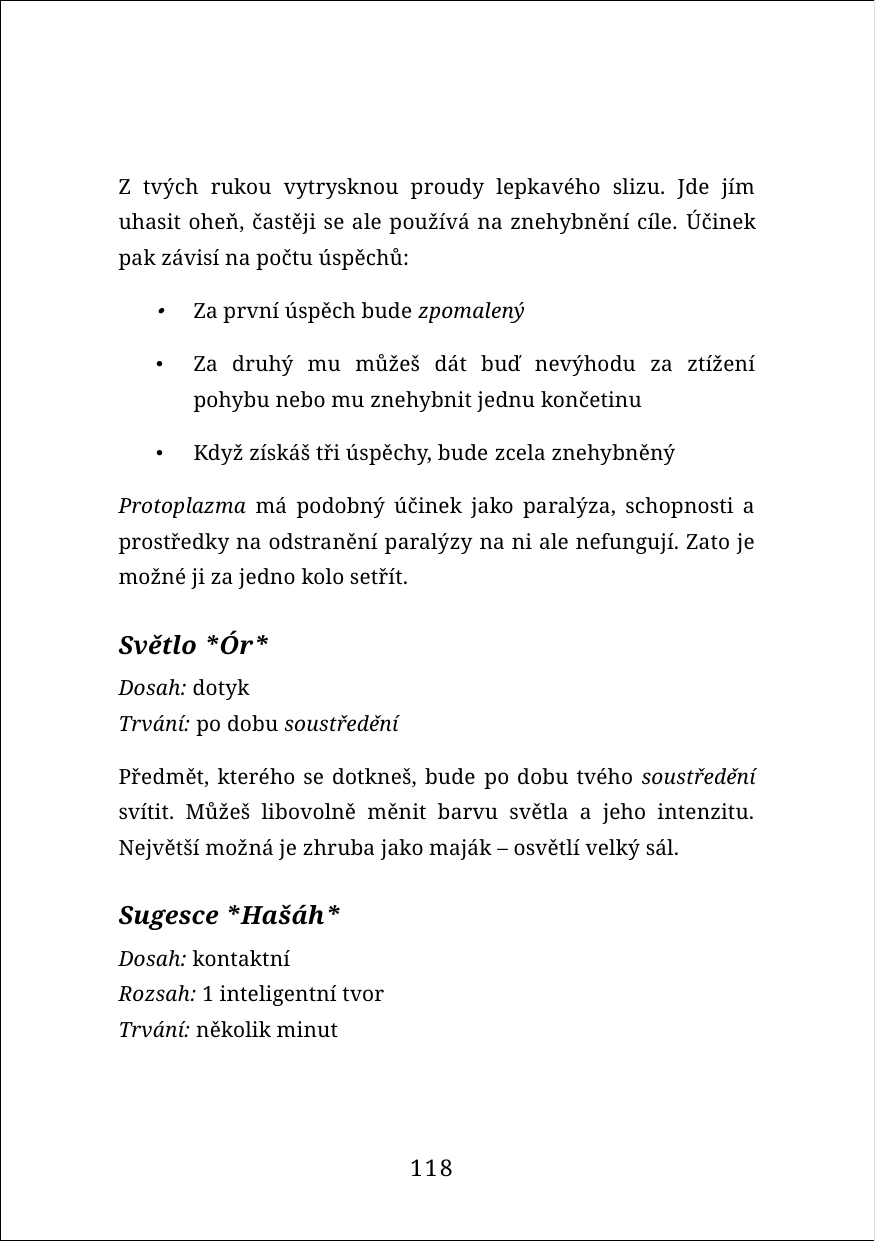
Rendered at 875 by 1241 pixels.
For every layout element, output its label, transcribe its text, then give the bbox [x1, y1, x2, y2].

text Protoplazma má podobný účinek jako paralýza, schopnosti a prostředky na odstranění paralýzy na ni ale nefungují. Zato je možné ji za jedno kolo setřít. [118, 491, 756, 591]
text Dosah: kontaktní Rozsah: 1 inteligentní tvor Trvání: několik minut [118, 944, 756, 1043]
subtitle Světlo *Ór* [118, 627, 756, 661]
text Předmět, kterého se dotkneš, bude po dobu tvého soustředění svítit. Můžeš libovolně měnit barvu světla a jeho intenzitu. Největší možná je zhruba jako maják – osvětlí velký sál. [118, 762, 756, 861]
list Za první úspěch bude zpomalený [156, 296, 756, 324]
subtitle Sugesce *Hašáh* [118, 898, 756, 932]
text Dosah: dotyk Trvání: po dobu soustředění [118, 673, 756, 737]
list Když získáš tři úspěchy, bude zcela znehybněný [156, 438, 756, 466]
text Z tvých rukou vytrysknou proudy lepkavého slizu. Jde jím uhasit oheň, častěji se ale používá na znehybnění cíle. Účinek pak závisí na počtu úspěchů: [118, 172, 756, 271]
list Za druhý mu můžeš dát buď nevýhodu za ztížení pohybu nebo mu znehybnit jednu končetinu [156, 349, 756, 413]
